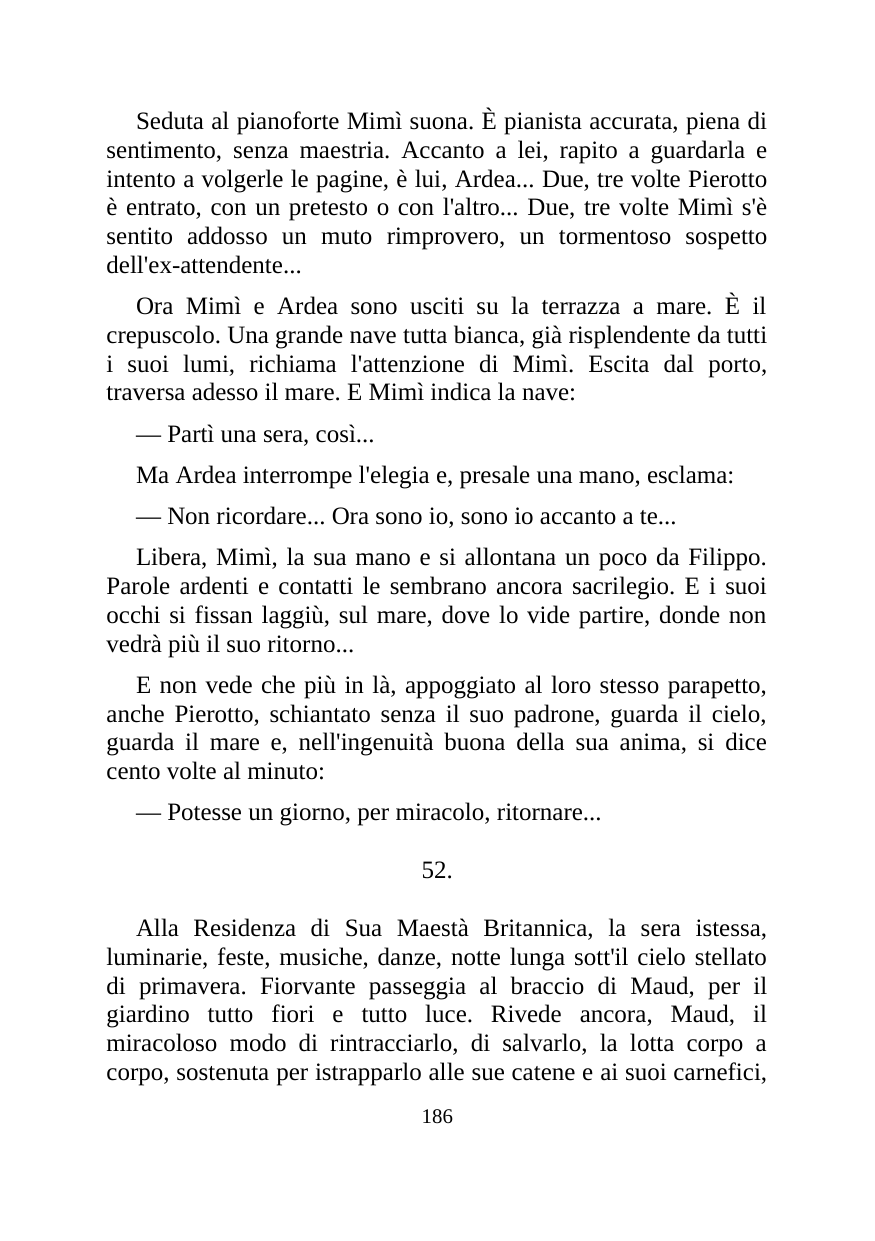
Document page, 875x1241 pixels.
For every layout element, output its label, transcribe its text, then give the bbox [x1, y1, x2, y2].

text Alla Residenza di Sua Maestà Britannica, la sera istessa, luminarie, feste, musiche, danze, notte lunga sott'il cielo stellato di primavera. Fiorvante passeggia al braccio di Maud, per il giardino tutto fiori e tutto luce. Rivede ancora, Maud, il miracoloso modo di rintracciarlo, di salvarlo, la lotta corpo a corpo, sostenuta per istrapparlo alle sue catene e ai suoi carnefici, [106, 913, 768, 1086]
text Ma Ardea interrompe l'elegia e, presale una mano, esclama: [106, 460, 768, 489]
text E non vede che più in là, appoggiato al loro stesso parapetto, anche Pierotto, schiantato senza il suo padrone, guarda il cielo, guarda il mare e, nell'ingenuità buona della sua anima, si dice cento volte al minuto: [106, 670, 768, 785]
text Ora Mimì e Ardea sono usciti su la terrazza a mare. È il crepuscolo. Una grande nave tutta bianca, già risplendente da tutti i suoi lumi, richiama l'attenzione di Mimì. Escita dal porto, traversa adesso il mare. E Mimì indica la nave: [106, 291, 768, 406]
text — Potesse un giorno, per miracolo, ritornare... [106, 797, 768, 826]
text Libera, Mimì, la sua mano e si allontana un poco da Filippo. Parole ardenti e contatti le sembrano ancora sacrilegio. E i suoi occhi si fissan laggiù, sul mare, dove lo vide partire, donde non vedrà più il suo ritorno... [106, 542, 768, 657]
text Seduta al pianoforte Mimì suona. È pianista accurata, piena di sentimento, senza maestria. Accanto a lei, rapito a guardarla e intento a volgerle le pagine, è lui, Ardea... Due, tre volte Pierotto è entrato, con un pretesto o con l'altro... Due, tre volte Mimì s'è sentito addosso un muto rimprovero, un tormentoso sospetto dell'ex-attendente... [106, 106, 768, 279]
text — Non ricordare... Ora sono io, sono io accanto a te... [106, 501, 768, 530]
text — Partì una sera, così... [106, 419, 768, 447]
subtitle 52. [106, 855, 768, 884]
